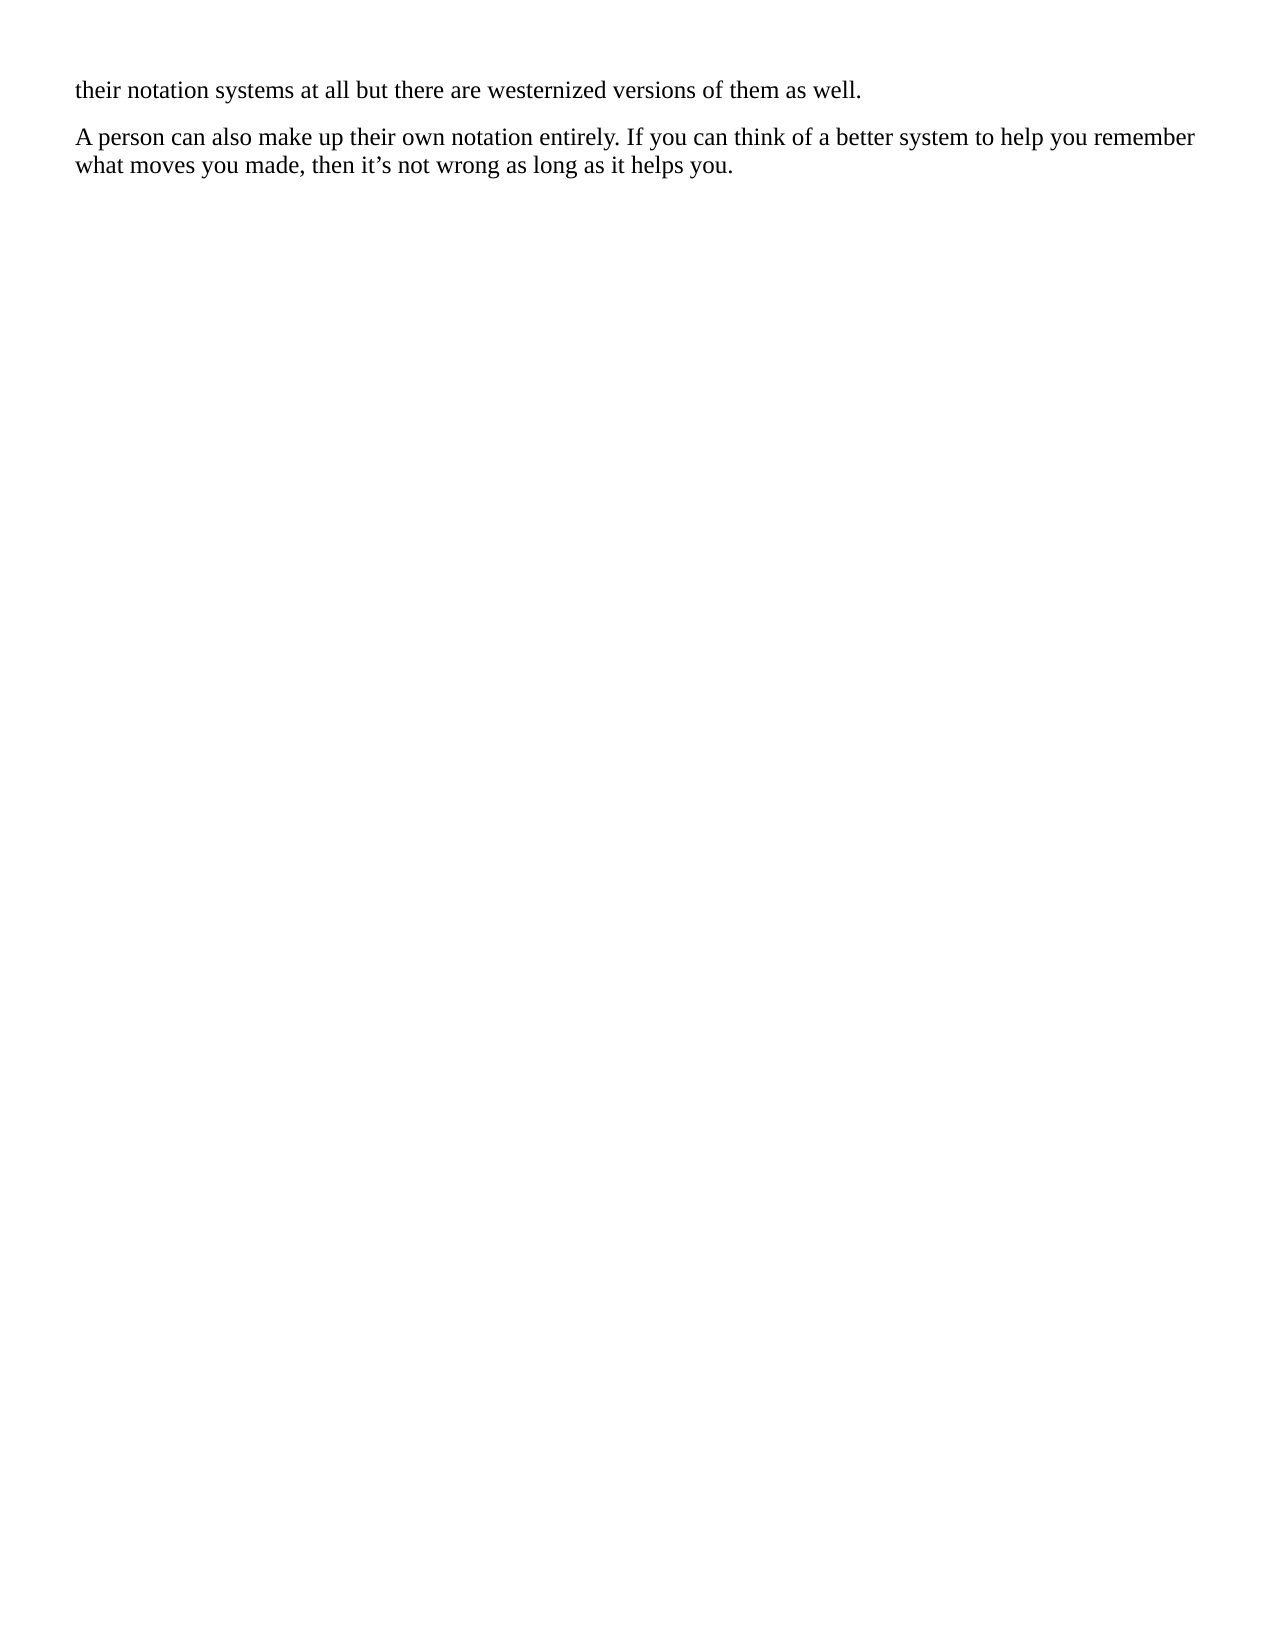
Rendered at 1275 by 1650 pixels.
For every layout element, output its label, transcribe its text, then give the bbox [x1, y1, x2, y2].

text A person can also make up their own notation entirely. If you can think of a better system to help you remember what moves you made, then it’s not wrong as long as it helps you. [75, 122, 1200, 179]
text their notation systems at all but there are westernized versions of them as well. [75, 75, 1200, 104]
